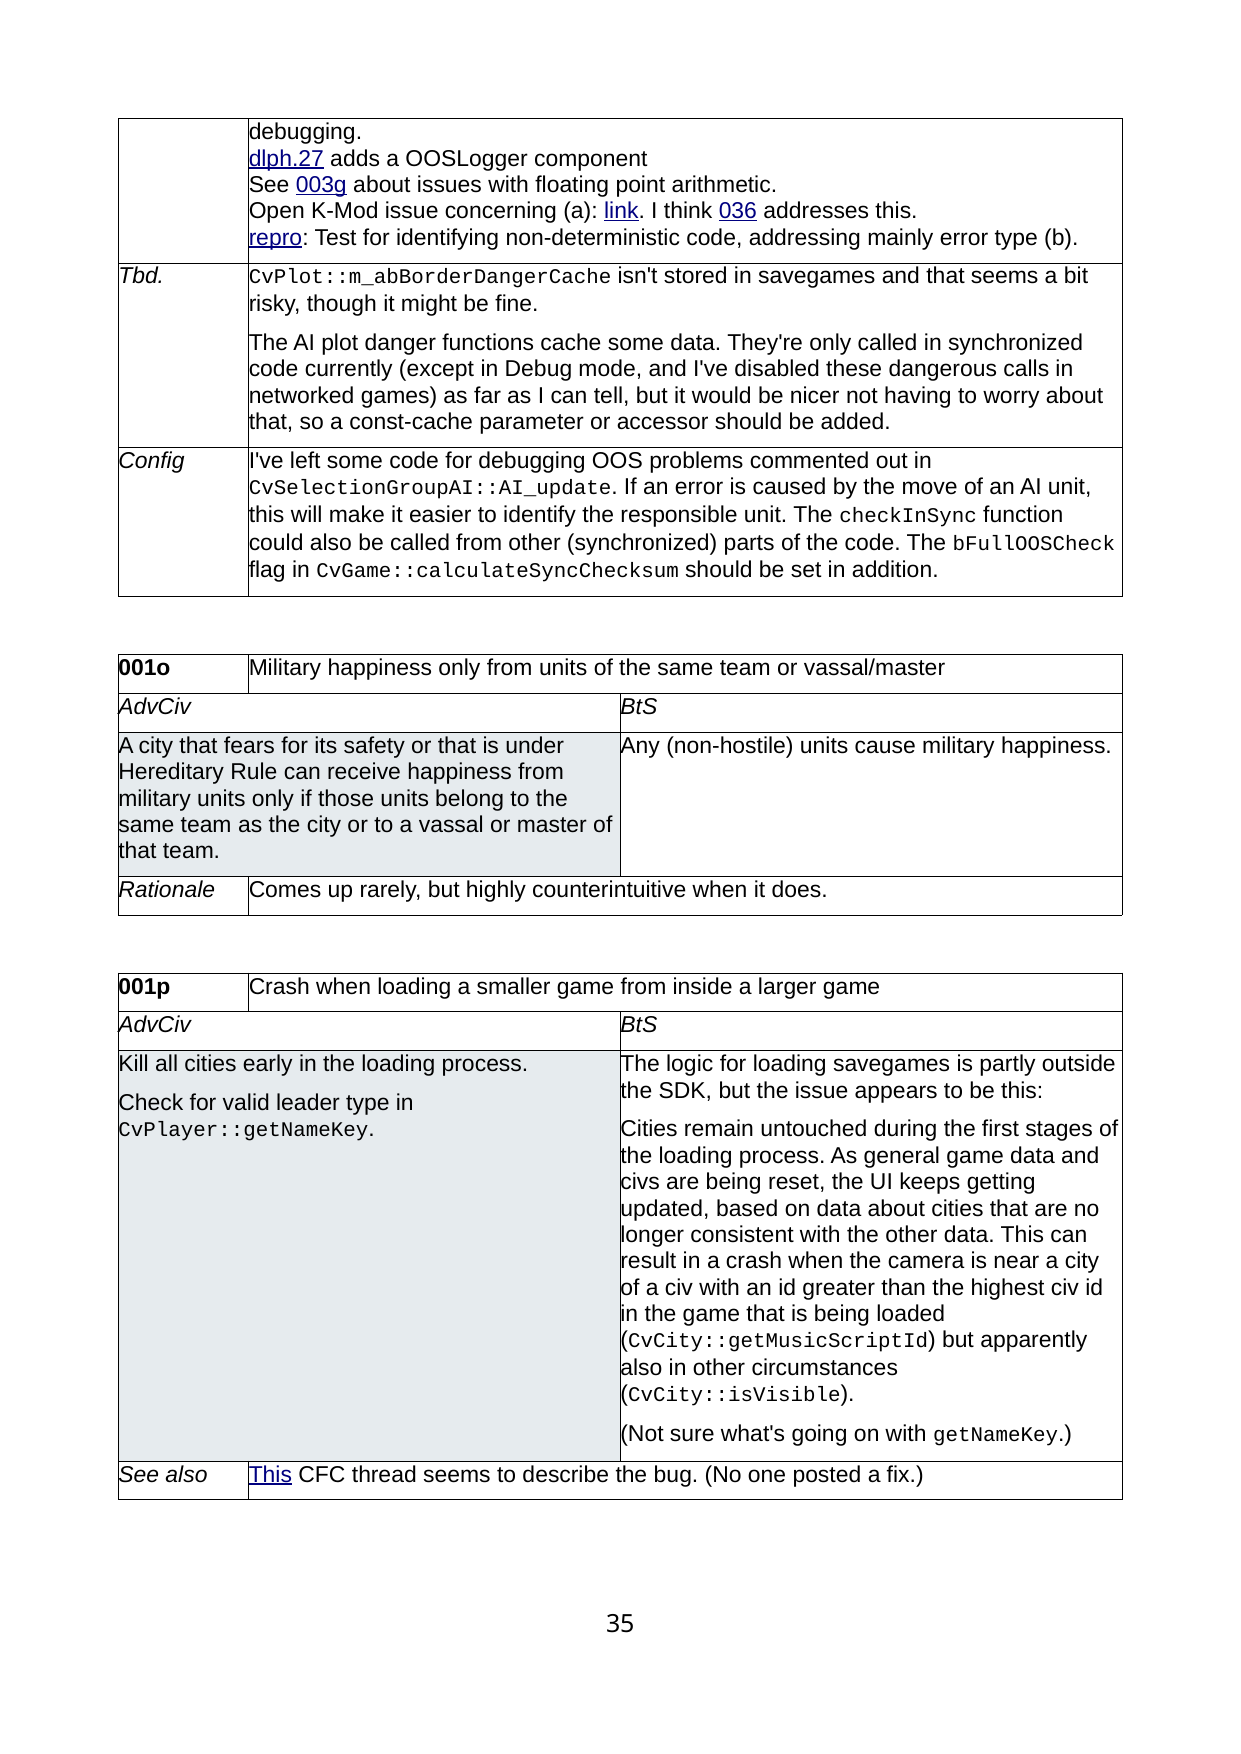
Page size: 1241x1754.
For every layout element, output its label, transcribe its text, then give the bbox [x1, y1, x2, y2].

table_cell AdvCiv [119, 694, 620, 732]
table_cell Comes up rarely, but highly counterintuitive when it does. [249, 877, 1122, 915]
table_cell Rationale [119, 877, 248, 915]
table_cell This CFC thread seems to describe the bug. (No one posted a fix.) [249, 1462, 1122, 1499]
table_cell Any (non-hostile) units cause military happiness. [621, 733, 1122, 876]
table_cell A city that fears for its safety or that is under Hereditary Rule can receive happiness from military units only if those units belong to the same team as the city or to a vassal or master of that team. [119, 733, 620, 876]
table_cell BtS [621, 694, 1122, 732]
table_cell debugging. dlph.27 adds a OOSLogger component See 003g about issues with floating point arithmetic. Open K-Mod issue concerning (a): link. I think 036 addresses this. repro: Test for identifying non-deterministic code, addressing mainly error type (b). [249, 119, 1122, 262]
table_cell Kill all cities early in the loading process. Check for valid leader type in CvPlayer::getNameKey. [119, 1051, 620, 1461]
table_header 001p [119, 974, 248, 1011]
table_cell [119, 119, 248, 262]
table_cell See also [119, 1462, 248, 1499]
table_cell BtS [621, 1012, 1122, 1050]
table_header 001o [119, 655, 248, 693]
table_header Crash when loading a smaller game from inside a larger game [249, 974, 1122, 1011]
table_header Military happiness only from units of the same team or vassal/master [249, 655, 1122, 693]
table_cell The logic for loading savegames is partly outside the SDK, but the issue appears to be this: Cities remain untouched during the first stages of the loading process. As general game data and civs are being reset, the UI keeps getting updated, based on data about cities that are no longer consistent with the other data. This can result in a crash when the camera is near a city of a civ with an id greater than the highest civ id in the game that is being loaded (CvCity::getMusicScriptId) but apparently also in other circumstances (CvCity::isVisible). (Not sure what's going on with getNameKey.) [621, 1051, 1122, 1461]
table_cell I've left some code for debugging OOS problems commented out in CvSelectionGroupAI::AI_update. If an error is caused by the move of an AI unit, this will make it easier to identify the responsible unit. The checkInSync function could also be called from other (synchronized) parts of the code. The bFullOOSCheck flag in CvGame::calculateSyncChecksum should be set in addition. [249, 448, 1122, 596]
table_cell Config [119, 448, 248, 596]
table_cell CvPlot::m_abBorderDangerCache isn't stored in savegames and that seems a bit risky, though it might be fine. The AI plot danger functions cache some data. They're only called in synchronized code currently (except in Debug mode, and I've disabled these dangerous calls in networked games) as far as I can tell, but it would be nicer not having to worry about that, so a const-cache parameter or accessor should be added. [249, 264, 1122, 447]
table_cell AdvCiv [119, 1012, 620, 1050]
table_cell Tbd. [119, 264, 248, 447]
